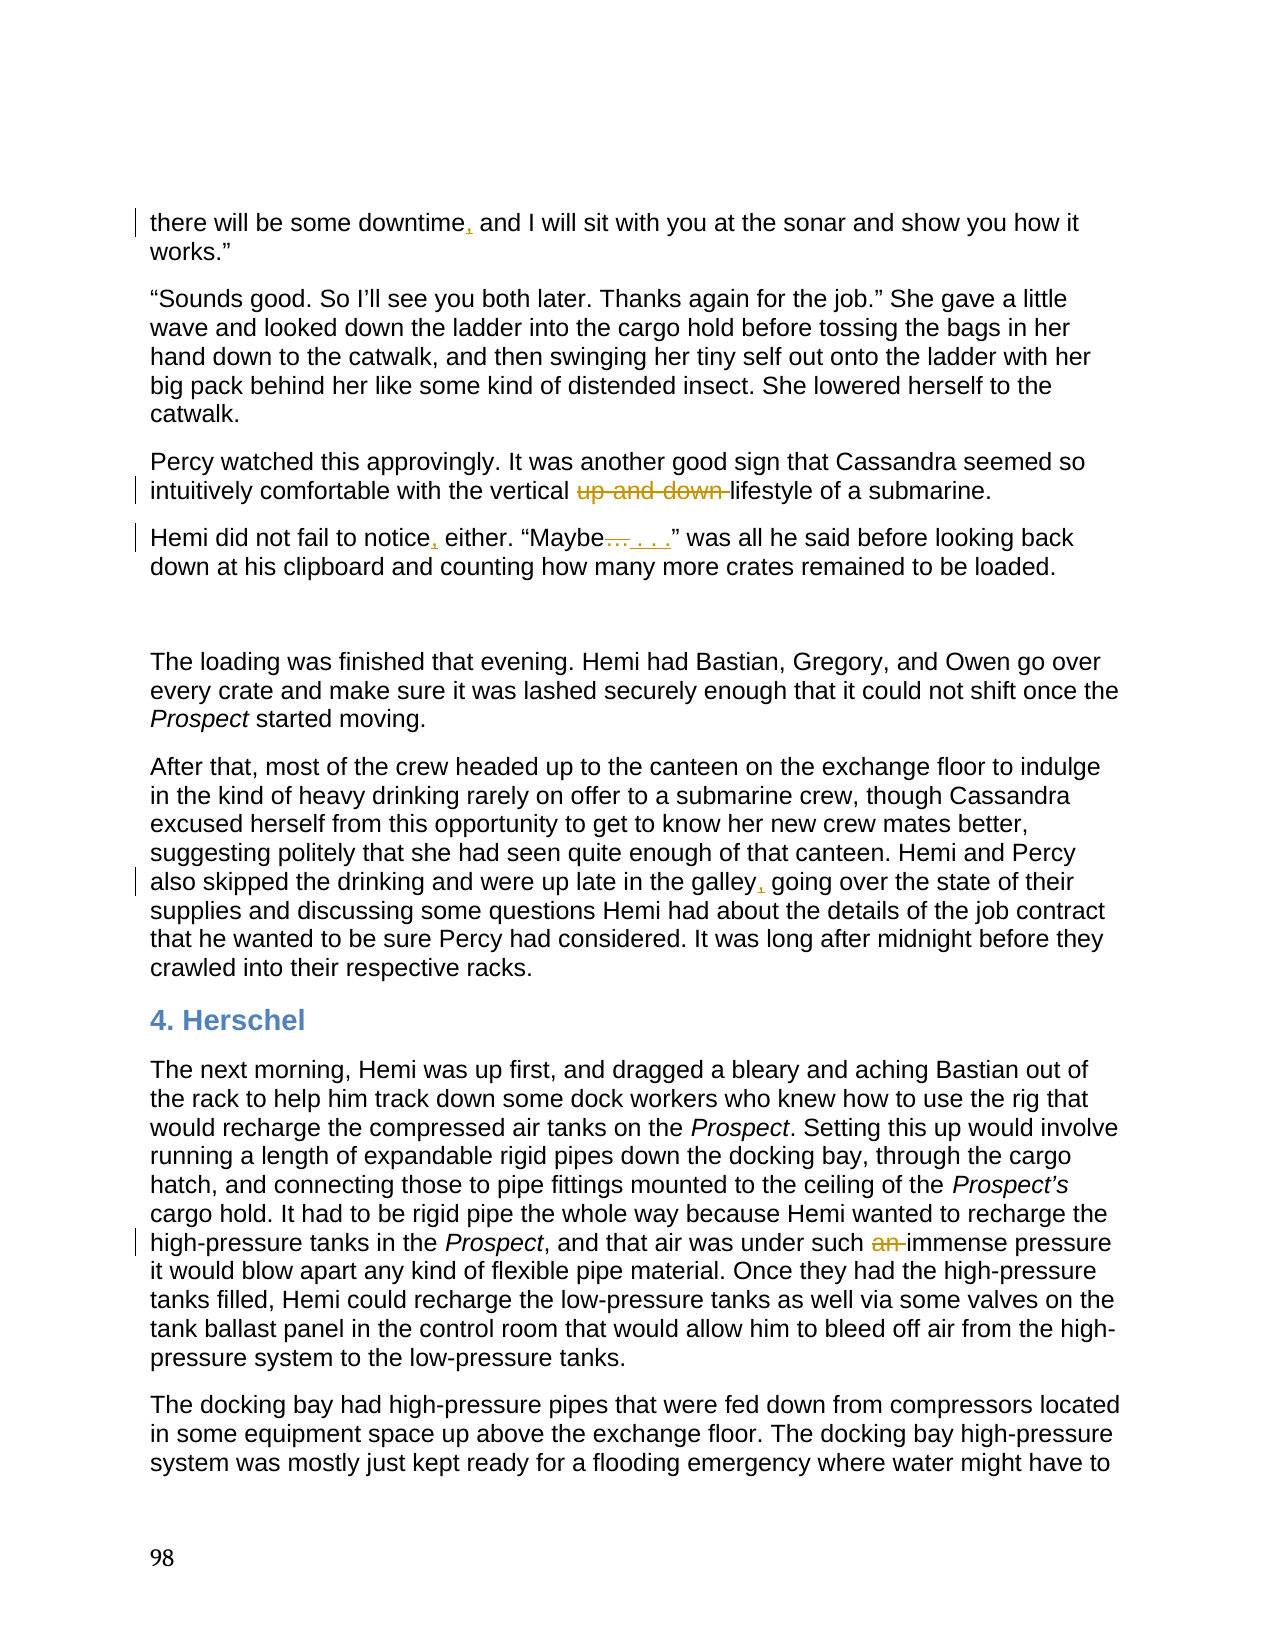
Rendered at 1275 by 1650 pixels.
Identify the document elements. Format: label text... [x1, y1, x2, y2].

text The next morning, Hemi was up first, and dragged a bleary and aching Bastian out of the rack to help him track down some dock workers who knew how to use the rig that would recharge the compressed air tanks on the Prospect. Setting this up would involve running a length of expandable rigid pipes down the docking bay, through the cargo hatch, and connecting those to pipe fittings mounted to the ceiling of the Prospect’s cargo hold. It had to be rigid pipe the whole way because Hemi wanted to recharge the high-pressure tanks in the Prospect, and that air was under such immense pressure it would blow apart any kind of flexible pipe material. Once they had the high-pressure tanks filled, Hemi could recharge the low-pressure tanks as well via some valves on the tank ballast panel in the control room that would allow him to bleed off air from the high-pressure system to the low-pressure tanks. [150, 1055, 1125, 1371]
text there will be some downtime, and I will sit with you at the sonar and show you how it works.” [150, 208, 1125, 266]
text “Sounds good. So I’ll see you both later. Thanks again for the job.” She gave a little wave and looked down the ladder into the cargo hold before tossing the bags in her hand down to the catwalk, and then swinging her tiny self out onto the ladder with her big pack behind her like some kind of distended insect. She lowered herself to the catwalk. [150, 284, 1125, 428]
text The loading was finished that evening. Hemi had Bastian, Gregory, and Owen go over every crate and make sure it was lashed securely enough that it could not shift once the Prospect started moving. [150, 647, 1125, 733]
text Percy watched this approvingly. It was another good sign that Cassandra seemed so intuitively comfortable with the vertical lifestyle of a submarine. [150, 447, 1125, 504]
text Hemi did not fail to notice, either. “Maybe . . .” was all he said before looking back down at his clipboard and counting how many more crates remained to be loaded. [150, 523, 1125, 581]
text The docking bay had high-pressure pipes that were fed down from compressors located in some equipment space up above the exchange floor. The docking bay high-pressure system was mostly just kept ready for a flooding emergency where water might have to [150, 1390, 1125, 1476]
text After that, most of the crew headed up to the canteen on the exchange floor to indulge in the kind of heavy drinking rarely on offer to a submarine crew, though Cassandra excused herself from this opportunity to get to know her new crew mates better, suggesting politely that she had seen quite enough of that canteen. Hemi and Percy also skipped the drinking and were up late in the galley, going over the state of their supplies and discussing some questions Hemi had about the details of the job contract that he wanted to be sure Percy had considered. It was long after midnight before they crawled into their respective racks. [150, 752, 1125, 982]
subtitle 4. Herschel [150, 1003, 1125, 1036]
